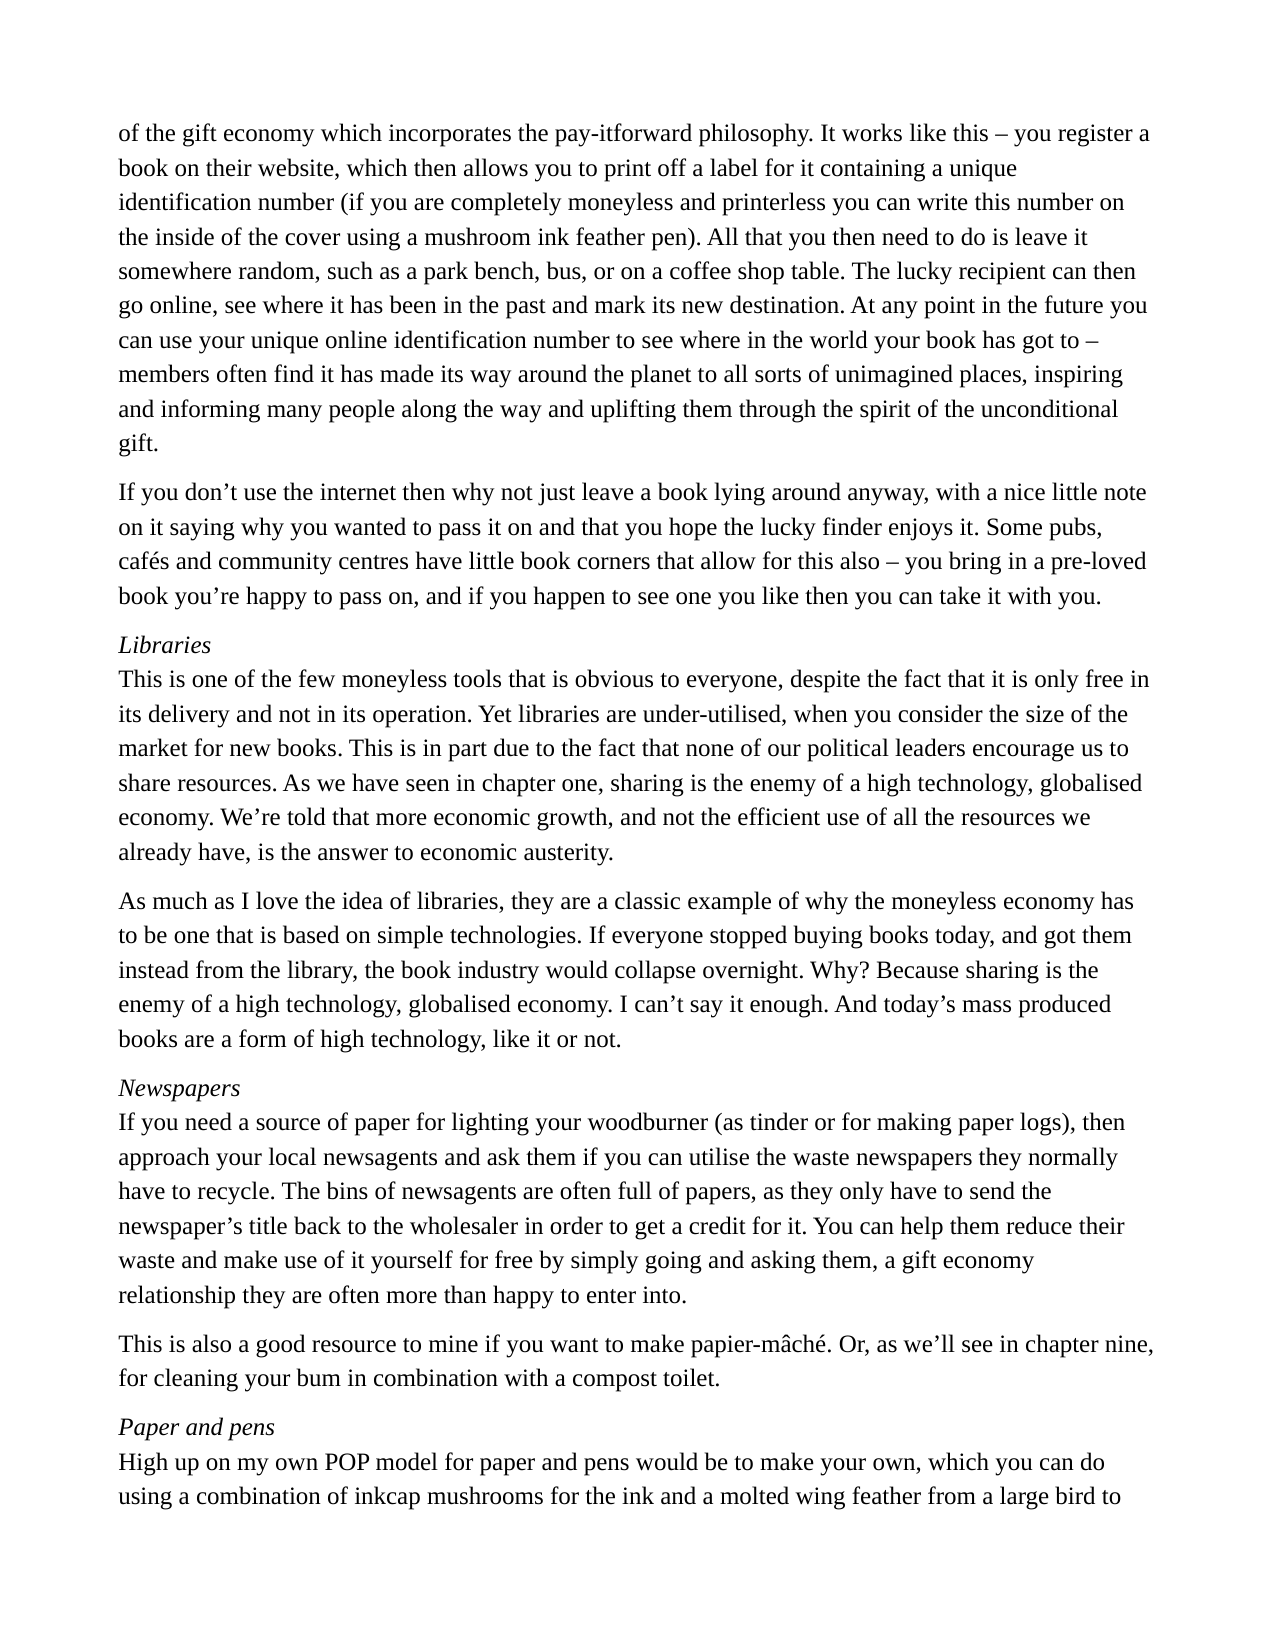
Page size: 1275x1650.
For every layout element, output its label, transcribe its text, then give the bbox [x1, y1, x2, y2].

text of the gift economy which incorporates the pay-itforward philosophy. It works like this – you register a book on their website, which then allows you to print off a label for it containing a unique identification number (if you are completely moneyless and printerless you can write this number on the inside of the cover using a mushroom ink feather pen). All that you then need to do is leave it somewhere random, such as a park bench, bus, or on a coffee shop table. The lucky recipient can then go online, see where it has been in the past and mark its new destination. At any point in the future you can use your unique online identification number to see where in the world your book has got to – members often find it has made its way around the planet to all sorts of unimagined places, inspiring and informing many people along the way and uplifting them through the spirit of the unconditional gift. [118, 118, 1157, 457]
text Newspapers If you need a source of paper for lighting your woodburner (as tinder or for making paper logs), then approach your local newsagents and ask them if you can utilise the waste newspapers they normally have to recycle. The bins of newsagents are often full of papers, as they only have to send the newspaper’s title back to the wholesaler in order to get a credit for it. You can help them reduce their waste and make use of it yourself for free by simply going and asking them, a gift economy relationship they are often more than happy to enter into. [118, 1073, 1157, 1308]
text Libraries This is one of the few moneyless tools that is obvious to everyone, despite the fact that it is only free in its delivery and not in its operation. Yet libraries are under-utilised, when you consider the size of the market for new books. This is in part due to the fact that none of our political leaders encourage us to share resources. As we have seen in chapter one, sharing is the enemy of a high technology, globalised economy. We’re told that more economic growth, and not the efficient use of all the resources we already have, is the answer to economic austerity. [118, 630, 1157, 866]
text Paper and pens High up on my own POP model for paper and pens would be to make your own, which you can do using a combination of inkcap mushrooms for the ink and a molted wing feather from a large bird to [118, 1412, 1157, 1510]
text This is also a good resource to mine if you want to make papier-mâché. Or, as we’ll see in chapter nine, for cleaning your bum in combination with a compost toilet. [118, 1329, 1157, 1392]
text If you don’t use the internet then why not just leave a book lying around anyway, with a nice little note on it saying why you wanted to pass it on and that you hope the lucky finder enjoys it. Some pubs, cafés and community centres have little book corners that allow for this also – you bring in a pre-loved book you’re happy to pass on, and if you happen to see one you like then you can take it with you. [118, 477, 1157, 610]
text As much as I love the idea of libraries, they are a classic example of why the moneyless economy has to be one that is based on simple technologies. If everyone stopped buying books today, and got them instead from the library, the book industry would collapse overnight. Why? Because sharing is the enemy of a high technology, globalised economy. I can’t say it enough. And today’s mass produced books are a form of high technology, like it or not. [118, 886, 1157, 1053]
